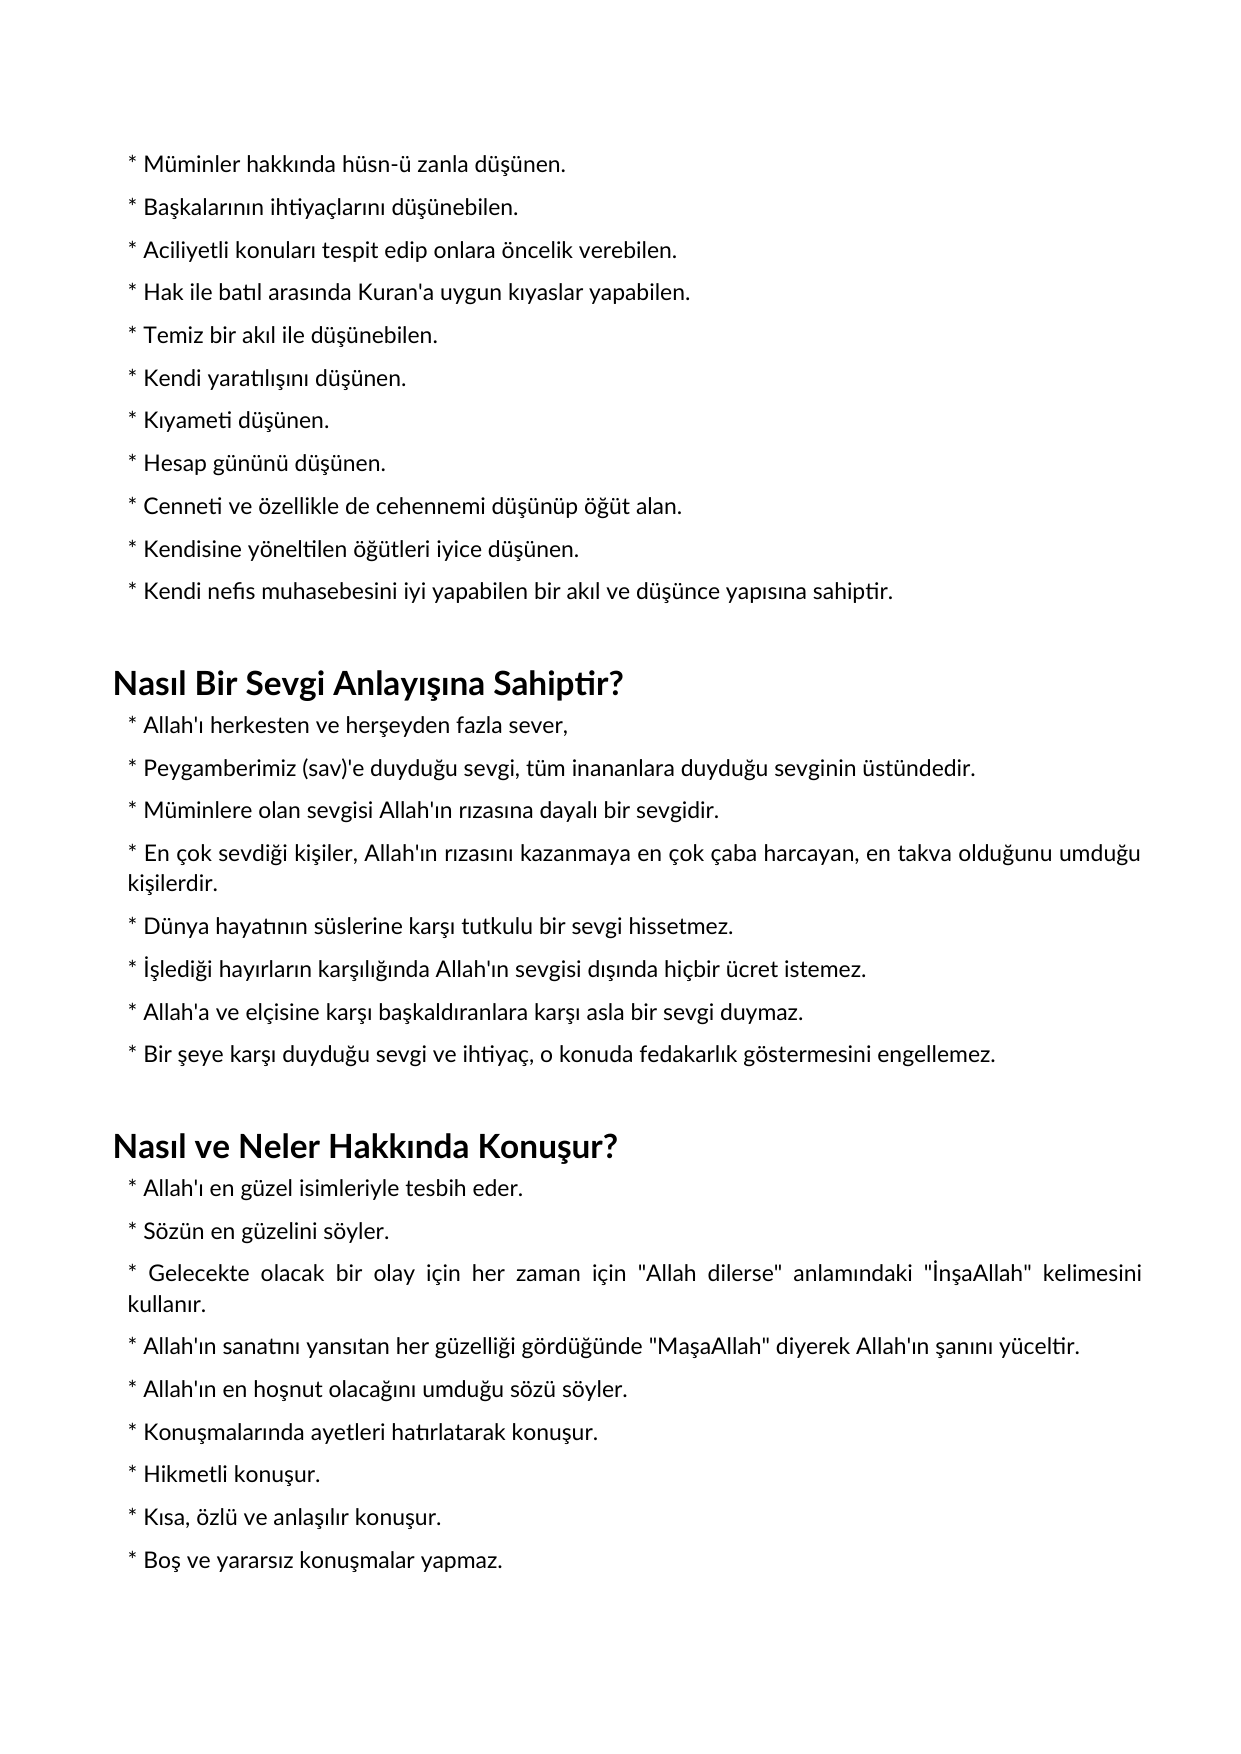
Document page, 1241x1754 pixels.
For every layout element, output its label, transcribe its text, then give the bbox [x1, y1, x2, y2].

text * Müminler hakkında hüsn-ü zanla düşünen. [127, 150, 1143, 177]
text * Konuşmalarında ayetleri hatırlatarak konuşur. [127, 1417, 1143, 1445]
text * En çok sevdiği kişiler, Allah'ın rızasını kazanmaya en çok çaba harcayan, en takva olduğunu umduğu kişilerdir. [127, 839, 1143, 897]
text * Kıyameti düşünen. [127, 406, 1143, 434]
text * Kendisine yöneltilen öğütleri iyice düşünen. [127, 534, 1143, 562]
text * Sözün en güzelini söyler. [127, 1216, 1143, 1244]
text * Müminlere olan sevgisi Allah'ın rızasına dayalı bir sevgidir. [127, 796, 1143, 824]
text * Kısa, özlü ve anlaşılır konuşur. [127, 1503, 1143, 1530]
text * Kendi nefis muhasebesini iyi yapabilen bir akıl ve düşünce yapısına sahiptir. [127, 577, 1143, 604]
text * Allah'ı herkesten ve herşeyden fazla sever, [127, 711, 1143, 738]
text * Hesap gününü düşünen. [127, 449, 1143, 476]
text * Allah'ın en hoşnut olacağını umduğu sözü söyler. [127, 1375, 1143, 1402]
text * Gelecekte olacak bir olay için her zaman için "Allah dilerse" anlamındaki "İnşaAllah" kelimesini kullanır. [127, 1259, 1143, 1317]
text * Cenneti ve özellikle de cehennemi düşünüp öğüt alan. [127, 492, 1143, 519]
text * Boş ve yararsız konuşmalar yapmaz. [127, 1546, 1143, 1573]
text * Dünya hayatının süslerine karşı tutkulu bir sevgi hissetmez. [127, 912, 1143, 939]
text * Kendi yaratılışını düşünen. [127, 363, 1143, 391]
text * Hak ile batıl arasında Kuran'a uygun kıyaslar yapabilen. [127, 278, 1143, 306]
text * Bir şeye karşı duyduğu sevgi ve ihtiyaç, o konuda fedakarlık göstermesini engellemez. [127, 1040, 1143, 1067]
subtitle Nasıl ve Neler Hakkında Konuşur? [112, 1125, 1165, 1165]
text * Hikmetli konuşur. [127, 1460, 1143, 1488]
text * Peygamberimiz (sav)'e duyduğu sevgi, tüm inananlara duyduğu sevginin üstündedir. [127, 753, 1143, 781]
text * İşlediği hayırların karşılığında Allah'ın sevgisi dışında hiçbir ücret istemez. [127, 954, 1143, 982]
text * Allah'a ve elçisine karşı başkaldıranlara karşı asla bir sevgi duymaz. [127, 997, 1143, 1025]
text * Allah'ı en güzel isimleriyle tesbih eder. [127, 1174, 1143, 1201]
text * Temiz bir akıl ile düşünebilen. [127, 321, 1143, 348]
text * Allah'ın sanatını yansıtan her güzelliği gördüğünde "MaşaAllah" diyerek Allah'ın şanını yüceltir. [127, 1332, 1143, 1359]
subtitle Nasıl Bir Sevgi Anlayışına Sahiptir? [112, 662, 1165, 702]
text * Aciliyetli konuları tespit edip onlara öncelik verebilen. [127, 235, 1143, 263]
text * Başkalarının ihtiyaçlarını düşünebilen. [127, 193, 1143, 220]
